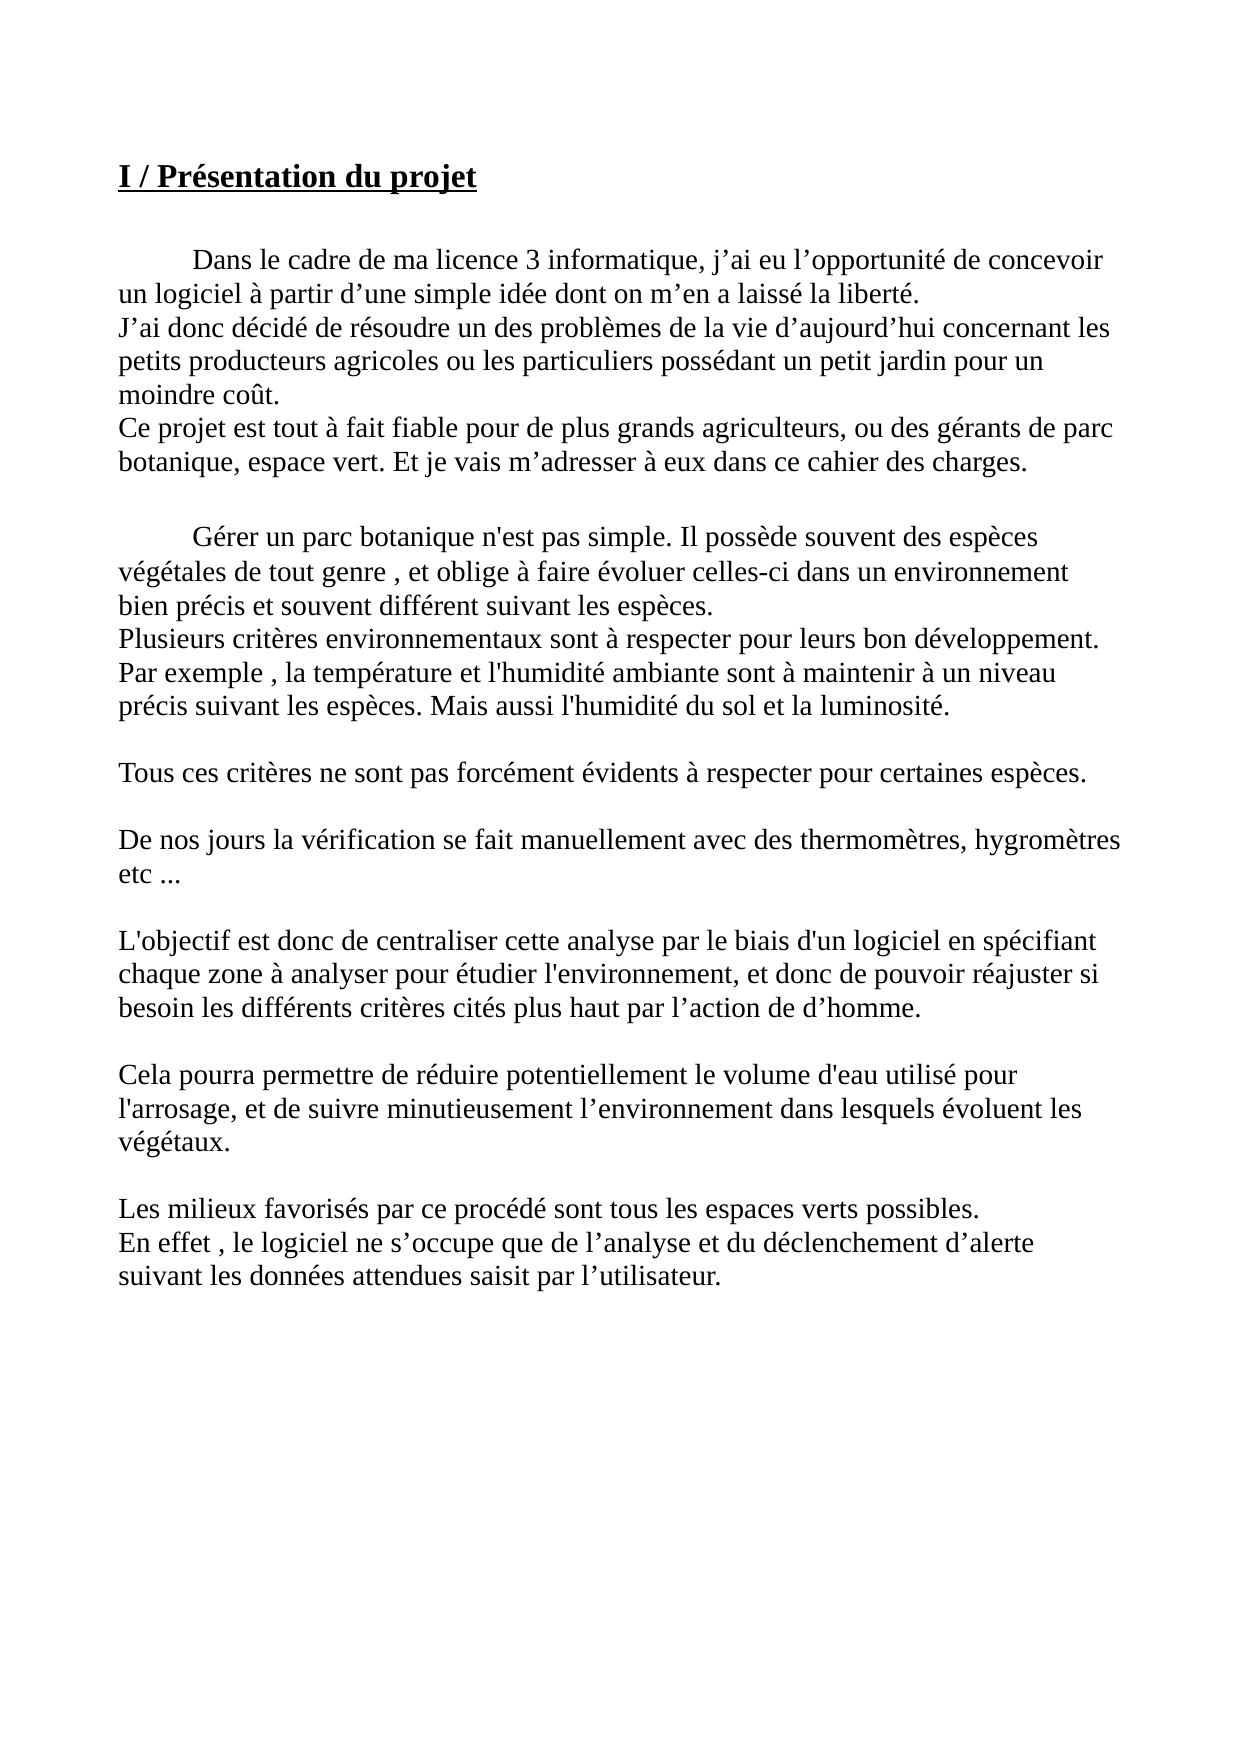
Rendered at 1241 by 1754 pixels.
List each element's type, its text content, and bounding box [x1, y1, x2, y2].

text I / Présentation du projet [118, 156, 1122, 195]
text Ce projet est tout à fait fiable pour de plus grands agriculteurs, ou des gérants de parc botanique, espace vert. Et je vais m’adresser à eux dans ce cahier des charges. [118, 410, 1122, 477]
text En effet , le logiciel ne s’occupe que de l’analyse et du déclenchement d’alerte suivant les données attendues saisit par l’utilisateur. [118, 1225, 1122, 1292]
text Les milieux favorisés par ce procédé sont tous les espaces verts possibles. [118, 1191, 1122, 1225]
text Dans le cadre de ma licence 3 informatique, j’ai eu l’opportunité de concevoir un logiciel à partir d’une simple idée dont on m’en a laissé la liberté. [118, 238, 1122, 310]
text Cela pourra permettre de réduire potentiellement le volume d'eau utilisé pour l'arrosage, et de suivre minutieusement l’environnement dans lesquels évoluent les végétaux. [118, 1057, 1122, 1158]
text Plusieurs critères environnementaux sont à respecter pour leurs bon développement. Par exemple , la température et l'humidité ambiante sont à maintenir à un niveau précis suivant les espèces. Mais aussi l'humidité du sol et la luminosité. [118, 621, 1122, 722]
text J’ai donc décidé de résoudre un des problèmes de la vie d’aujourd’hui concernant les petits producteurs agricoles ou les particuliers possédant un petit jardin pour un moindre coût. [118, 310, 1122, 410]
text L'objectif est donc de centraliser cette analyse par le biais d'un logiciel en spécifiant chaque zone à analyser pour étudier l'environnement, et donc de pouvoir réajuster si besoin les différents critères cités plus haut par l’action de d’homme. [118, 923, 1122, 1024]
text Gérer un parc botanique n'est pas simple. Il possède souvent des espèces végétales de tout genre , et oblige à faire évoluer celles-ci dans un environnement bien précis et souvent différent suivant les espèces. [118, 511, 1122, 621]
text De nos jours la vérification se fait manuellement avec des thermomètres, hygromètres etc ... [118, 822, 1122, 889]
text Tous ces critères ne sont pas forcément évidents à respecter pour certaines espèces. [118, 755, 1122, 789]
